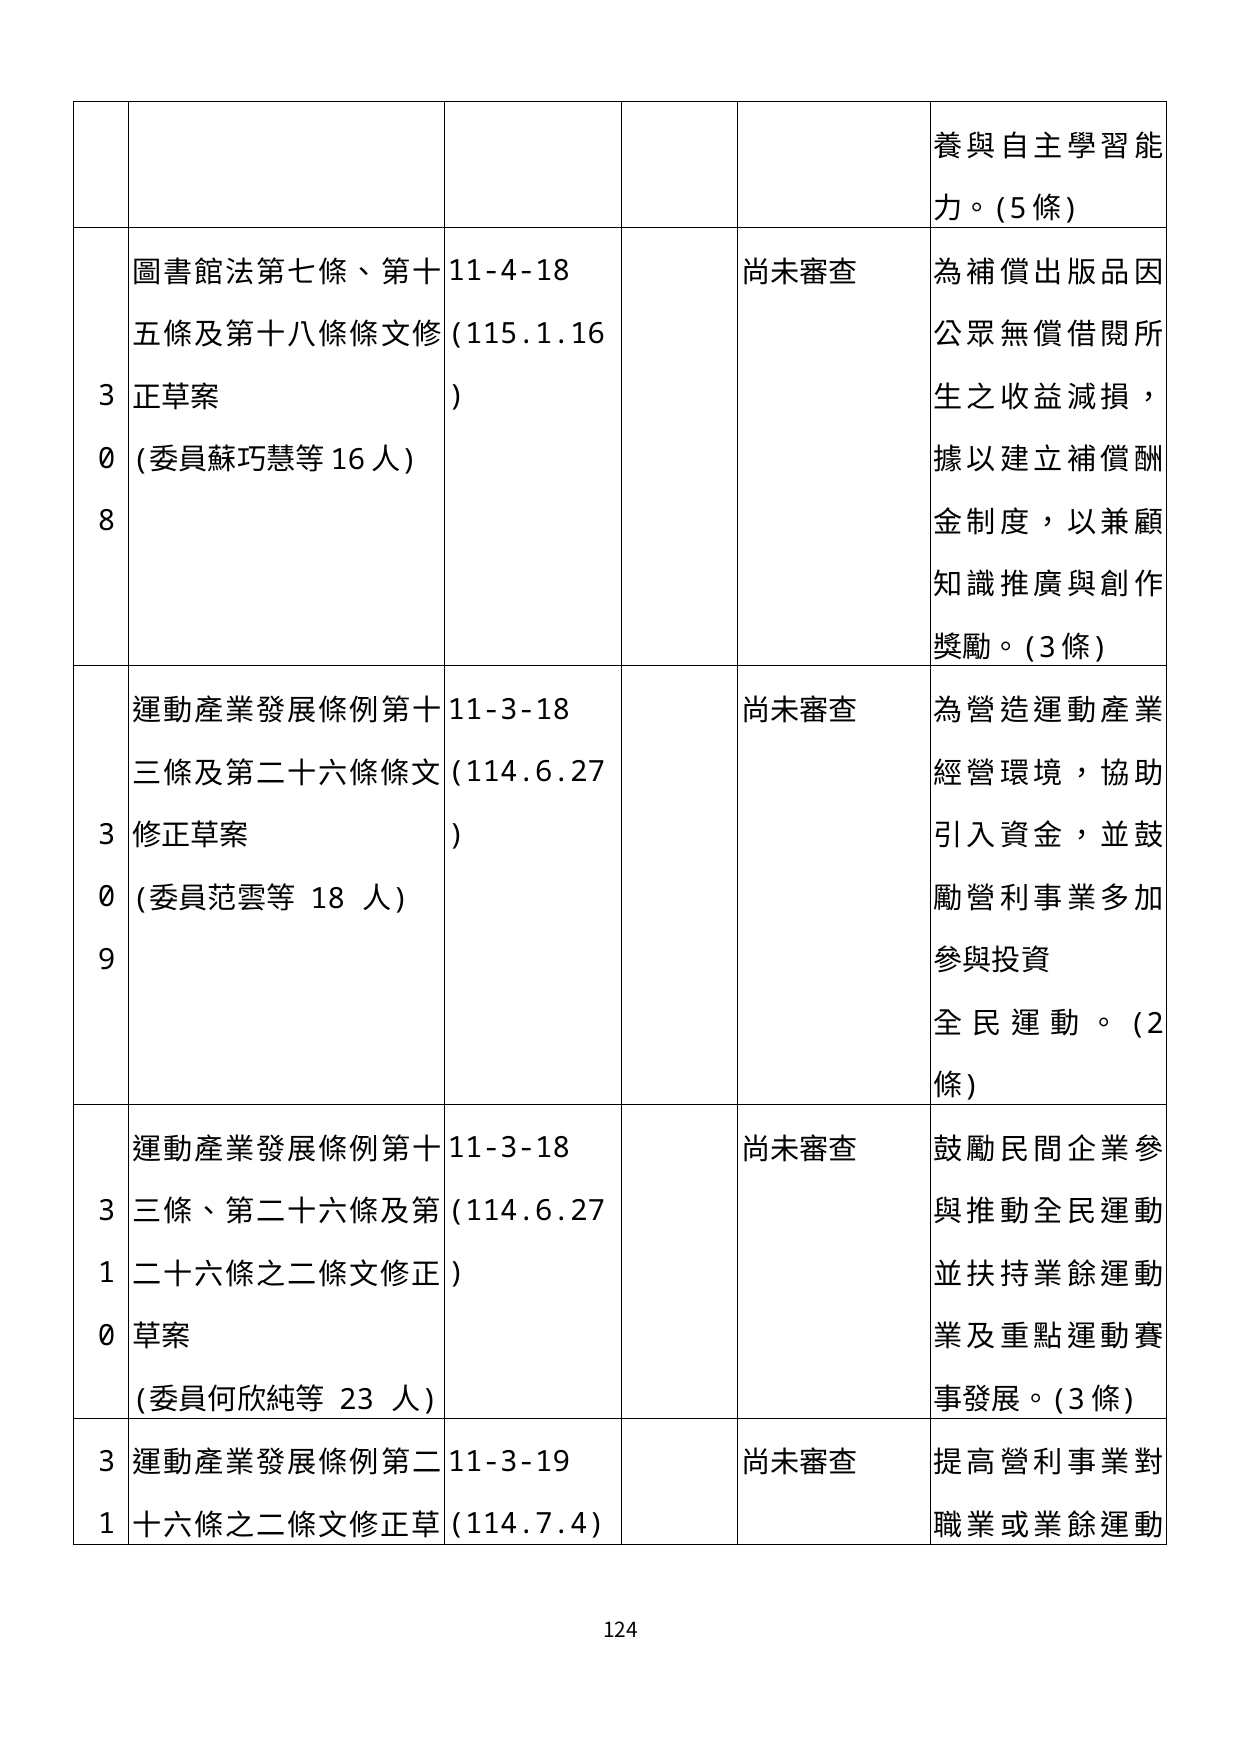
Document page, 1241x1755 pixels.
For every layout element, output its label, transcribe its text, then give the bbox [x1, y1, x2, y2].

table_cell [74, 1105, 128, 1417]
table_cell 尚未審查 [738, 666, 930, 1104]
table_cell 11-3-18 (114.6.27) [445, 1105, 621, 1417]
table_cell [74, 102, 128, 227]
table_cell [738, 102, 930, 227]
table_cell [622, 1105, 737, 1417]
table_cell [622, 228, 737, 665]
table_cell 運動產業發展條例第十三條及第二十六條條文修正草案 (委員范雲等 18 人) [129, 666, 444, 1104]
table_cell 鼓勵民間企業參與推動全民運動並扶持業餘運動業及重點運動賽事發展。(3條) [931, 1105, 1166, 1417]
table_cell [74, 666, 128, 1104]
table_cell [129, 102, 444, 227]
table_cell [622, 1419, 737, 1543]
table_cell 尚未審查 [738, 1105, 930, 1417]
table_cell 運動產業發展條例第二十六條之二條文修正草 [129, 1419, 444, 1543]
table_cell 運動產業發展條例第十三條、第二十六條及第二十六條之二條文修正草案 (委員何欣純等 23 人) [129, 1105, 444, 1417]
table_cell 尚未審查 [738, 228, 930, 665]
table_cell 提高營利事業對職業或業餘運動 [931, 1419, 1166, 1543]
table_cell [74, 1419, 128, 1543]
table_cell 養與自主學習能力。(5條) [931, 102, 1166, 227]
table_cell 11-3-19 (114.7.4) [445, 1419, 621, 1543]
table_cell 為營造運動產業經營環境，協助引入資金，並鼓勵營利事業多加參與投資 全民運動。(2條) [931, 666, 1166, 1104]
table_cell 尚未審查 [738, 1419, 930, 1543]
table_cell 11-4-18 (115.1.16) [445, 228, 621, 665]
table_cell [74, 228, 128, 665]
table_cell 11-3-18 (114.6.27) [445, 666, 621, 1104]
table_cell [445, 102, 621, 227]
table_cell [622, 102, 737, 227]
table_cell [622, 666, 737, 1104]
table_cell 為補償出版品因公眾無償借閱所生之收益減損，據以建立補償酬金制度，以兼顧知識推廣與創作獎勵。(3條) [931, 228, 1166, 665]
table_cell 圖書館法第七條、第十五條及第十八條條文修正草案 (委員蘇巧慧等16人) [129, 228, 444, 665]
